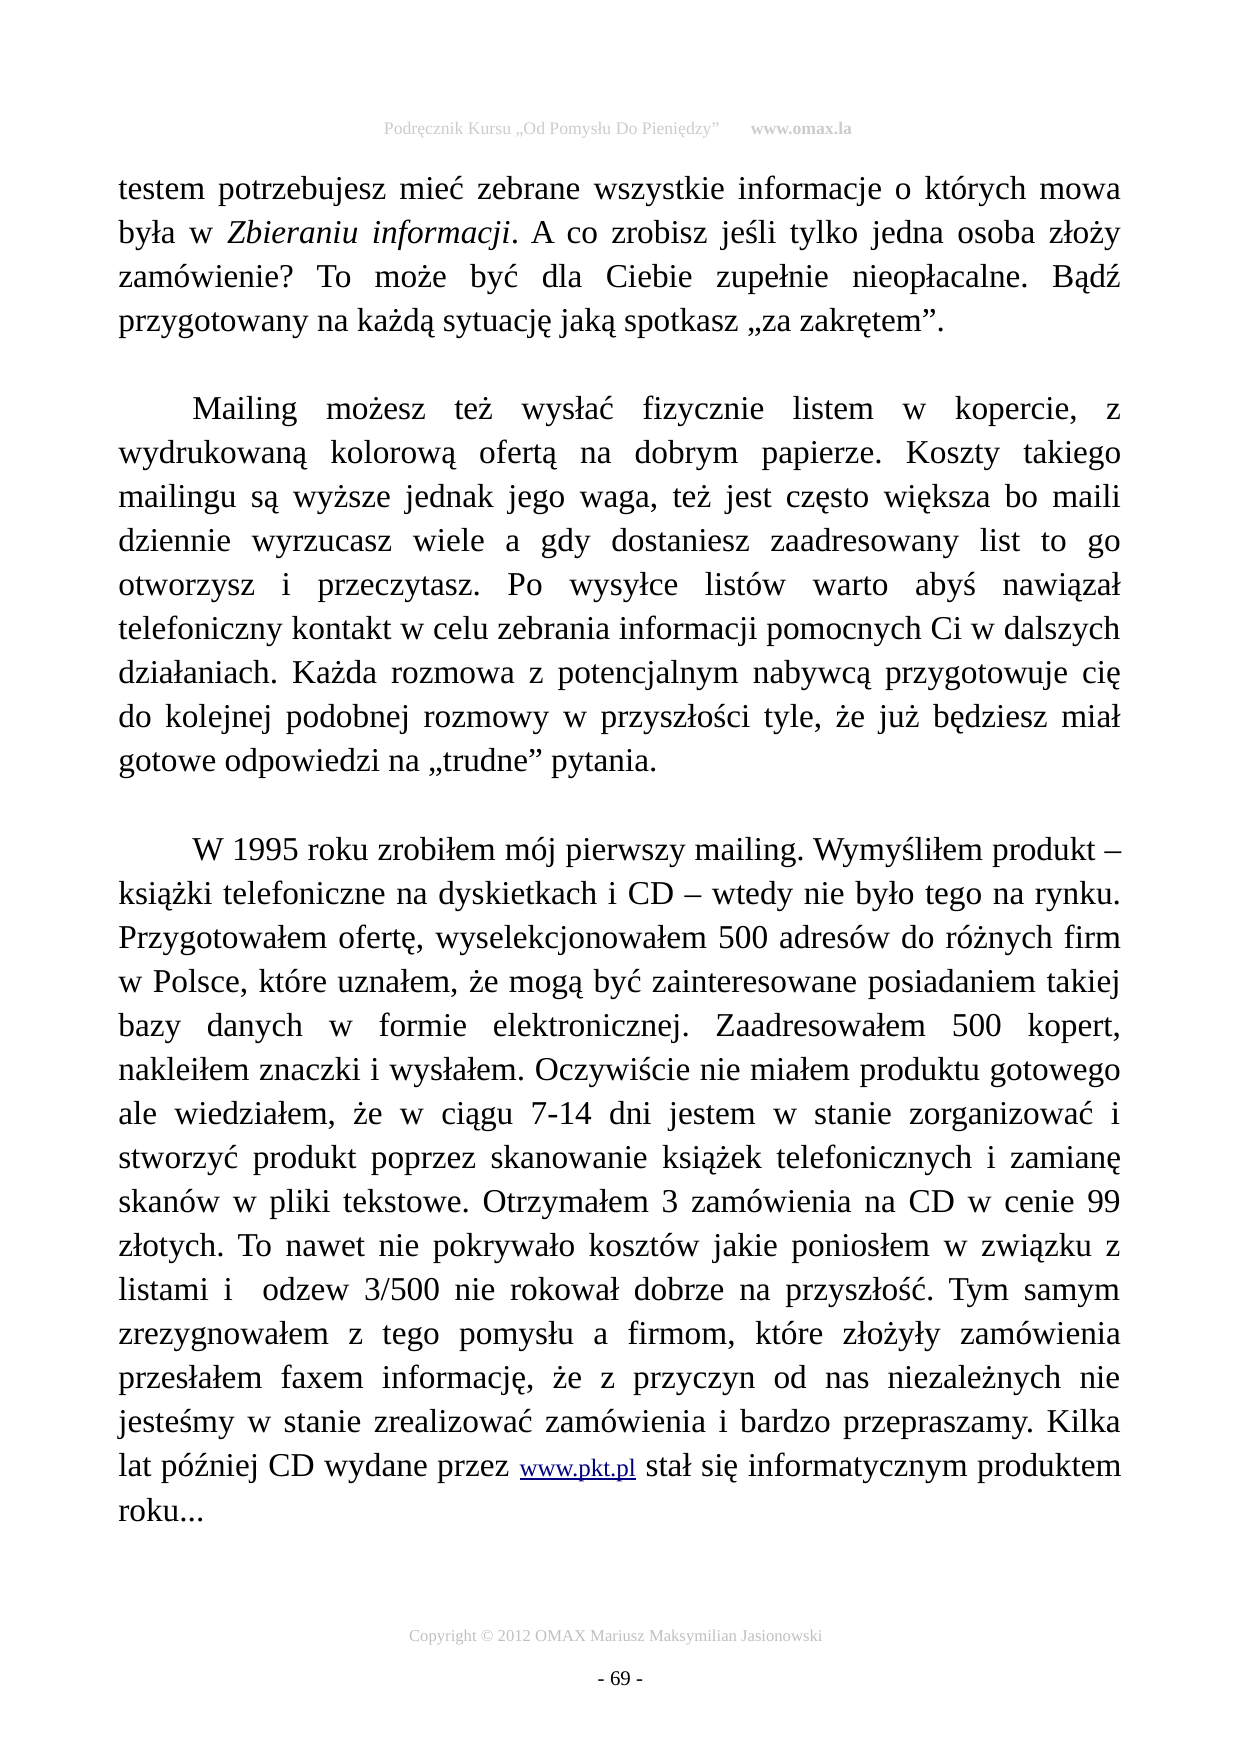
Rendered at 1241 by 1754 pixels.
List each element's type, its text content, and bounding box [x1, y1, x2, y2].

text W 1995 roku zrobiłem mój pierwszy mailing. Wymyśliłem produkt – książki telefoniczne na dyskietkach i CD – wtedy nie było tego na rynku. Przygotowałem ofertę, wyselekcjonowałem 500 adresów do różnych firm w Polsce, które uznałem, że mogą być zainteresowane posiadaniem takiej bazy danych w formie elektronicznej. Zaadresowałem 500 kopert, nakleiłem znaczki i wysłałem. Oczywiście nie miałem produktu gotowego ale wiedziałem, że w ciągu 7-14 dni jestem w stanie zorganizować i stworzyć produkt poprzez skanowanie książek telefonicznych i zamianę skanów w pliki tekstowe. Otrzymałem 3 zamówienia na CD w cenie 99 złotych. To nawet nie pokrywało kosztów jakie poniosłem w związku z listami i odzew 3/500 nie rokował dobrze na przyszłość. Tym samym zrezygnowałem z tego pomysłu a firmom, które złożyły zamówienia przesłałem faxem informację, że z przyczyn od nas niezależnych nie jesteśmy w stanie zrealizować zamówienia i bardzo przepraszamy. Kilka lat później CD wydane przez www.pkt.pl stał się informatycznym produktem roku... [118, 829, 1122, 1528]
text testem potrzebujesz mieć zebrane wszystkie informacje o których mowa była w Zbieraniu informacji. A co zrobisz jeśli tylko jedna osoba złoży zamówienie? To może być dla Ciebie zupełnie nieopłacalne. Bądź przygotowany na każdą sytuację jaką spotkasz „za zakrętem”. [118, 168, 1122, 338]
text Mailing możesz też wysłać fizycznie listem w kopercie, z wydrukowaną kolorową ofertą na dobrym papierze. Koszty takiego mailingu są wyższe jednak jego waga, też jest często większa bo maili dziennie wyrzucasz wiele a gdy dostaniesz zaadresowany list to go otworzysz i przeczytasz. Po wysyłce listów warto abyś nawiązał telefoniczny kontakt w celu zebrania informacji pomocnych Ci w dalszych działaniach. Każda rozmowa z potencjalnym nabywcą przygotowuje cię do kolejnej podobnej rozmowy w przyszłości tyle, że już będziesz miał gotowe odpowiedzi na „trudne” pytania. [118, 388, 1122, 779]
